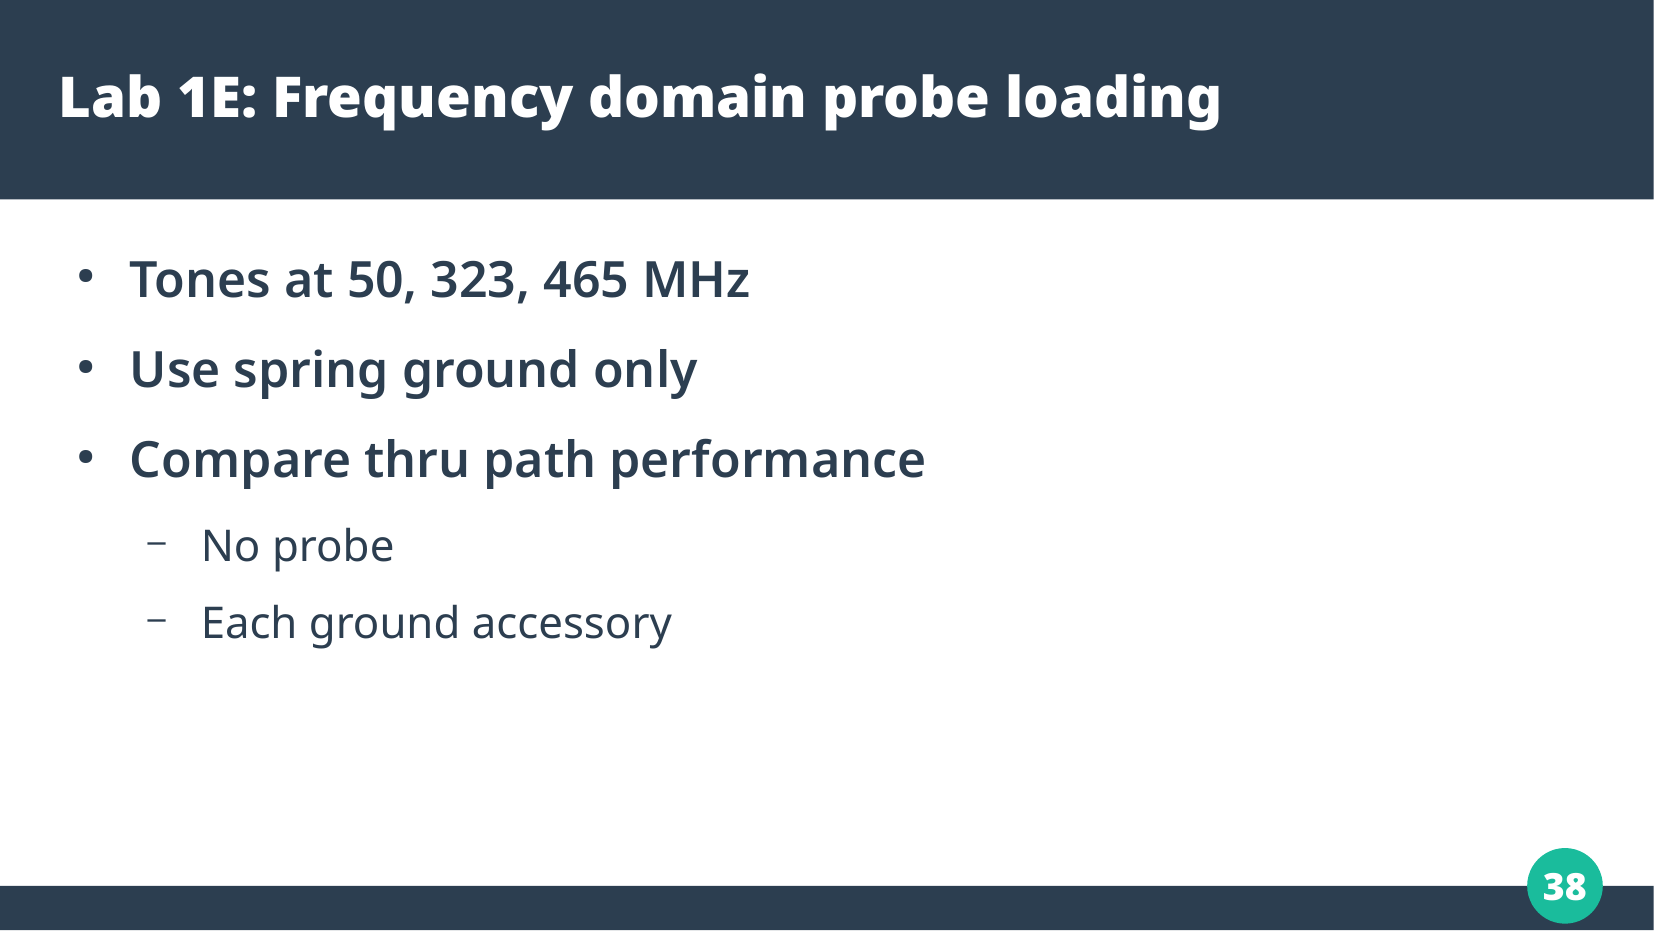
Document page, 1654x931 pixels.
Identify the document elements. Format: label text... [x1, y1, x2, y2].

list Tones at 50, 323, 465 MHz Use spring ground only Compare thru path performance No probe Each ground accessory [59, 243, 1595, 864]
title Lab 1E: Frequency domain probe loading [59, 37, 1595, 155]
